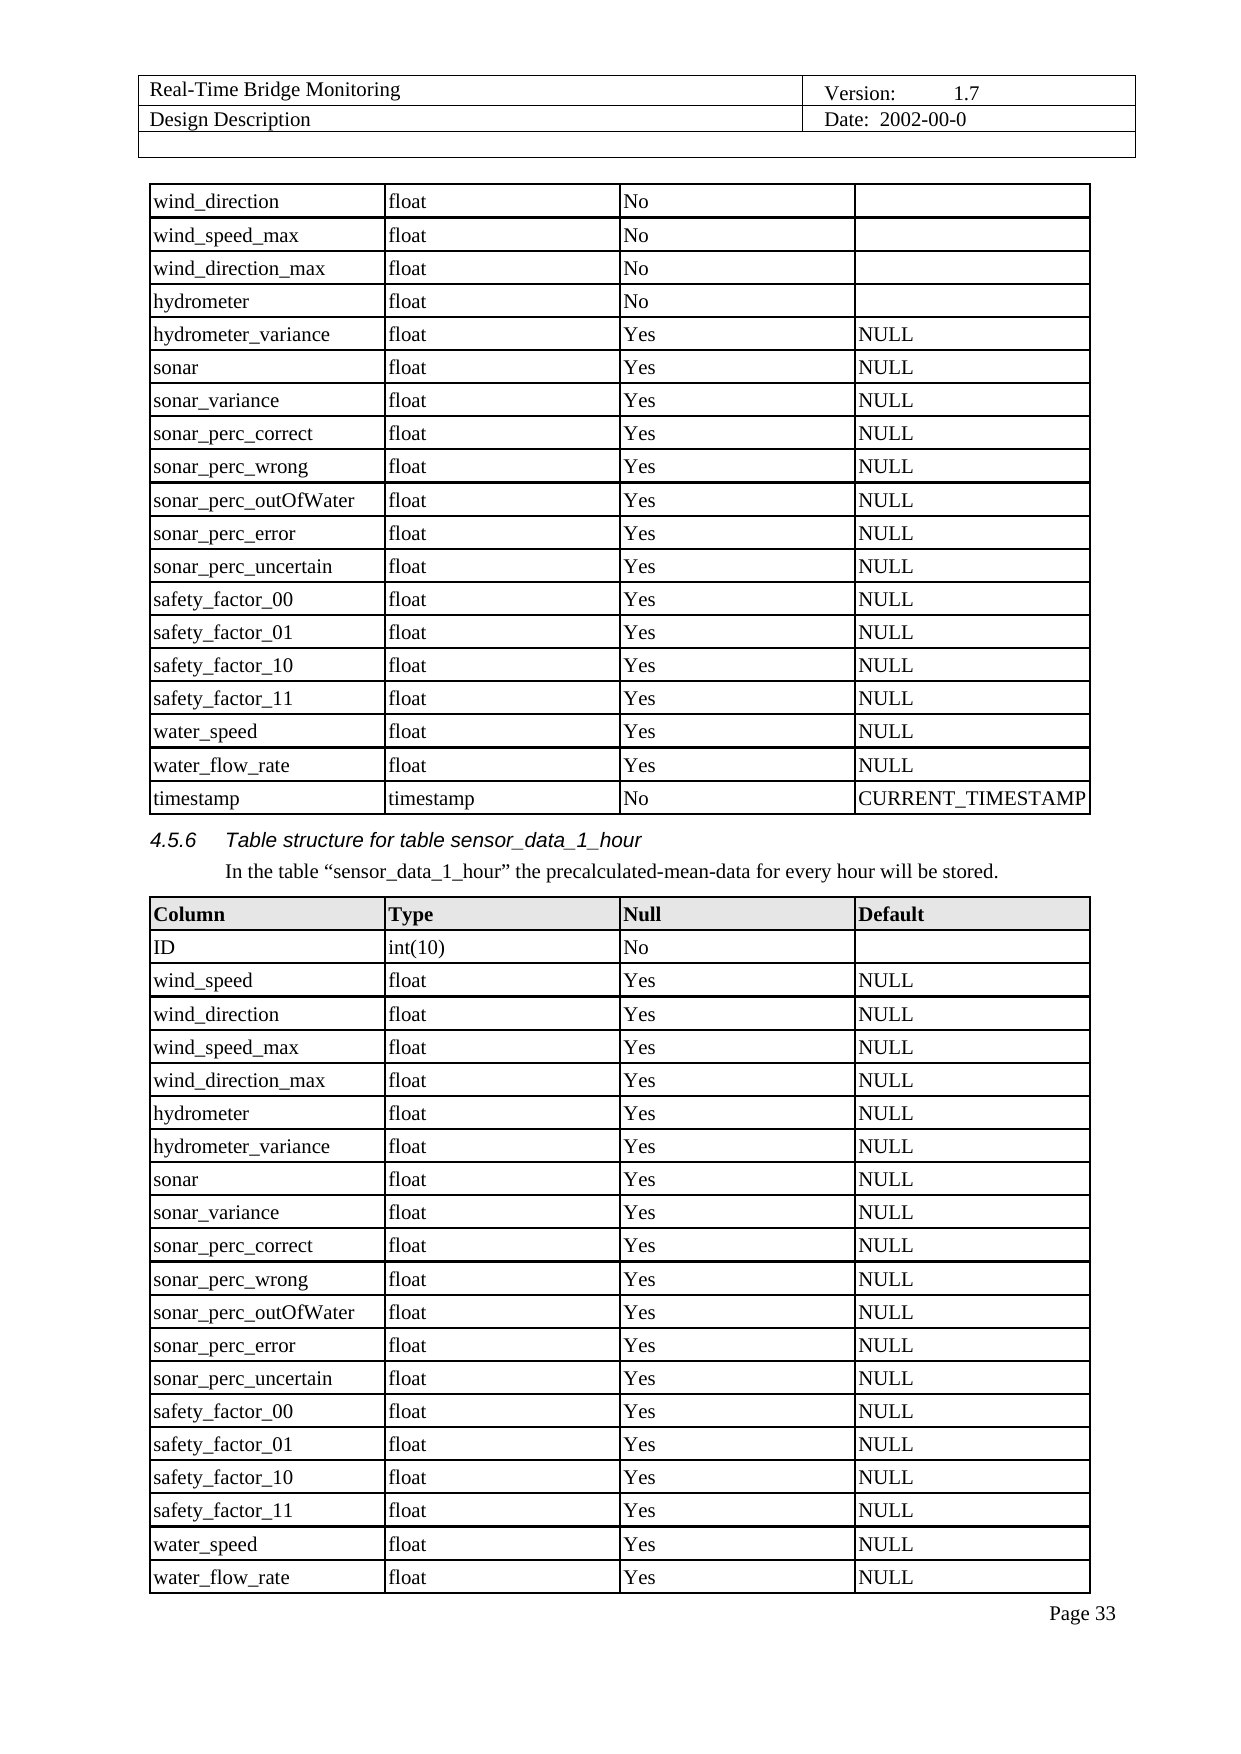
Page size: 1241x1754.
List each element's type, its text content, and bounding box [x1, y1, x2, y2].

table_cell hydrometer_variance [151, 1130, 384, 1161]
table_cell NULL [856, 318, 1089, 349]
table_cell sonar_perc_error [151, 517, 384, 548]
table_cell [856, 219, 1089, 249]
table_cell NULL [856, 1263, 1089, 1293]
table_cell Yes [621, 1329, 854, 1360]
table_cell NULL [856, 682, 1089, 713]
table_cell float [386, 1097, 619, 1128]
table_cell sonar_perc_outOfWater [151, 484, 384, 514]
table_cell NULL [856, 1196, 1089, 1227]
table_cell float [386, 1395, 619, 1426]
table_cell Yes [621, 583, 854, 614]
table_cell Yes [621, 517, 854, 548]
table_cell Yes [621, 1196, 854, 1227]
table_header Default [856, 898, 1089, 929]
table_cell No [621, 252, 854, 283]
table_cell Yes [621, 351, 854, 382]
table_cell float [386, 450, 619, 481]
table_cell wind_speed_max [151, 219, 384, 249]
table_cell Yes [621, 1395, 854, 1426]
table_cell wind_direction [151, 998, 384, 1028]
table_cell NULL [856, 484, 1089, 514]
table_cell sonar [151, 1163, 384, 1194]
table_cell float [386, 219, 619, 249]
table_cell water_flow_rate [151, 749, 384, 779]
table_cell NULL [856, 1064, 1089, 1095]
table_cell float [386, 1296, 619, 1327]
table_cell safety_factor_11 [151, 682, 384, 713]
table_cell NULL [856, 384, 1089, 415]
table_cell float [386, 682, 619, 713]
table_cell Yes [621, 1031, 854, 1062]
table_cell float [386, 715, 619, 746]
table_cell float [386, 417, 619, 448]
table_cell float [386, 185, 619, 216]
table_cell NULL [856, 450, 1089, 481]
table_cell wind_speed_max [151, 1031, 384, 1062]
table_cell float [386, 351, 619, 382]
table_cell water_speed [151, 715, 384, 746]
table_cell No [621, 782, 854, 813]
table_cell NULL [856, 517, 1089, 548]
table_cell NULL [856, 649, 1089, 680]
table_cell float [386, 384, 619, 415]
table_cell float [386, 1031, 619, 1062]
table_cell wind_direction_max [151, 1064, 384, 1095]
table_cell Yes [621, 715, 854, 746]
table_cell NULL [856, 1296, 1089, 1327]
table_cell sonar_perc_wrong [151, 1263, 384, 1293]
table_cell [856, 931, 1089, 962]
table_cell Yes [621, 1528, 854, 1558]
table_cell NULL [856, 1031, 1089, 1062]
table_cell NULL [856, 1329, 1089, 1360]
table_cell NULL [856, 715, 1089, 746]
table_cell sonar_perc_uncertain [151, 1362, 384, 1393]
table_cell NULL [856, 1561, 1089, 1592]
table_cell NULL [856, 1163, 1089, 1194]
table_cell float [386, 484, 619, 514]
table_cell float [386, 1461, 619, 1492]
table_cell sonar [151, 351, 384, 382]
table_cell ID [151, 931, 384, 962]
table_cell wind_direction [151, 185, 384, 216]
table_header Null [621, 898, 854, 929]
table_cell sonar_variance [151, 384, 384, 415]
table_cell NULL [856, 351, 1089, 382]
table_cell sonar_perc_error [151, 1329, 384, 1360]
table_cell int(10) [386, 931, 619, 962]
table_cell float [386, 1130, 619, 1161]
table_cell float [386, 1362, 619, 1393]
table_cell Yes [621, 417, 854, 448]
table_cell float [386, 964, 619, 995]
table_cell Yes [621, 1461, 854, 1492]
table_cell hydrometer_variance [151, 318, 384, 349]
table_cell float [386, 649, 619, 680]
table_cell Yes [621, 384, 854, 415]
table_cell Yes [621, 550, 854, 581]
table_cell hydrometer [151, 285, 384, 316]
table_cell Yes [621, 1561, 854, 1592]
table_cell float [386, 1064, 619, 1095]
table_cell float [386, 517, 619, 548]
table_cell float [386, 1428, 619, 1459]
table_cell NULL [856, 998, 1089, 1028]
table_cell float [386, 1494, 619, 1525]
table_cell sonar_perc_outOfWater [151, 1296, 384, 1327]
table_cell water_flow_rate [151, 1561, 384, 1592]
table_cell NULL [856, 1494, 1089, 1525]
table_cell No [621, 185, 854, 216]
table_cell float [386, 998, 619, 1028]
table_cell sonar_variance [151, 1196, 384, 1227]
table_cell wind_direction_max [151, 252, 384, 283]
table_cell sonar_perc_correct [151, 1229, 384, 1260]
table_cell No [621, 285, 854, 316]
table_cell float [386, 1163, 619, 1194]
table_cell Yes [621, 1296, 854, 1327]
table_cell float [386, 616, 619, 647]
table_cell Yes [621, 1494, 854, 1525]
table_cell timestamp [386, 782, 619, 813]
table_cell float [386, 583, 619, 614]
table_cell NULL [856, 1097, 1089, 1128]
table_cell [856, 252, 1089, 283]
table_cell No [621, 931, 854, 962]
table_cell float [386, 1329, 619, 1360]
table_cell safety_factor_01 [151, 616, 384, 647]
table_cell NULL [856, 1461, 1089, 1492]
table_cell sonar_perc_correct [151, 417, 384, 448]
table_cell safety_factor_11 [151, 1494, 384, 1525]
table_cell No [621, 219, 854, 249]
table_cell Yes [621, 1163, 854, 1194]
text In the table “sensor_data_1_hour” the precalculated-mean-data for every hour will be stored. [225, 858, 1090, 883]
table_cell safety_factor_10 [151, 1461, 384, 1492]
table_cell Yes [621, 1064, 854, 1095]
table_cell Yes [621, 616, 854, 647]
table_cell NULL [856, 749, 1089, 779]
table_cell Yes [621, 1263, 854, 1293]
table_cell safety_factor_00 [151, 1395, 384, 1426]
table_cell NULL [856, 964, 1089, 995]
table_cell sonar_perc_wrong [151, 450, 384, 481]
table_cell NULL [856, 1395, 1089, 1426]
table_cell NULL [856, 1362, 1089, 1393]
table_cell float [386, 1229, 619, 1260]
table_cell timestamp [151, 782, 384, 813]
table_cell float [386, 1263, 619, 1293]
table_cell safety_factor_10 [151, 649, 384, 680]
table_cell sonar_perc_uncertain [151, 550, 384, 581]
table_cell Yes [621, 998, 854, 1028]
table_cell Yes [621, 1362, 854, 1393]
table_cell float [386, 749, 619, 779]
table_cell Yes [621, 450, 854, 481]
table_cell float [386, 318, 619, 349]
table_cell water_speed [151, 1528, 384, 1558]
table_cell NULL [856, 1229, 1089, 1260]
subtitle Table structure for table sensor_data_1_hour [150, 827, 1090, 852]
table_header Column [151, 898, 384, 929]
table_cell NULL [856, 1130, 1089, 1161]
table_cell Yes [621, 964, 854, 995]
table_cell float [386, 252, 619, 283]
table_cell [856, 285, 1089, 316]
table_cell Yes [621, 1428, 854, 1459]
table_cell float [386, 1561, 619, 1592]
table_cell float [386, 1528, 619, 1558]
table_cell Yes [621, 649, 854, 680]
table_cell NULL [856, 1528, 1089, 1558]
table_cell Yes [621, 749, 854, 779]
table_cell Yes [621, 1130, 854, 1161]
table_cell Yes [621, 1097, 854, 1128]
table_cell Yes [621, 682, 854, 713]
table_cell Yes [621, 1229, 854, 1260]
table_header Type [386, 898, 619, 929]
table_cell NULL [856, 417, 1089, 448]
table_cell Yes [621, 484, 854, 514]
table_cell NULL [856, 1428, 1089, 1459]
table_cell [856, 185, 1089, 216]
table_cell NULL [856, 583, 1089, 614]
table_cell float [386, 550, 619, 581]
table_cell hydrometer [151, 1097, 384, 1128]
table_cell CURRENT_TIMESTAMP [856, 782, 1089, 813]
table_cell Yes [621, 318, 854, 349]
table_cell float [386, 1196, 619, 1227]
table_cell safety_factor_00 [151, 583, 384, 614]
table_cell float [386, 285, 619, 316]
table_cell NULL [856, 616, 1089, 647]
table_cell wind_speed [151, 964, 384, 995]
table_cell safety_factor_01 [151, 1428, 384, 1459]
table_cell NULL [856, 550, 1089, 581]
